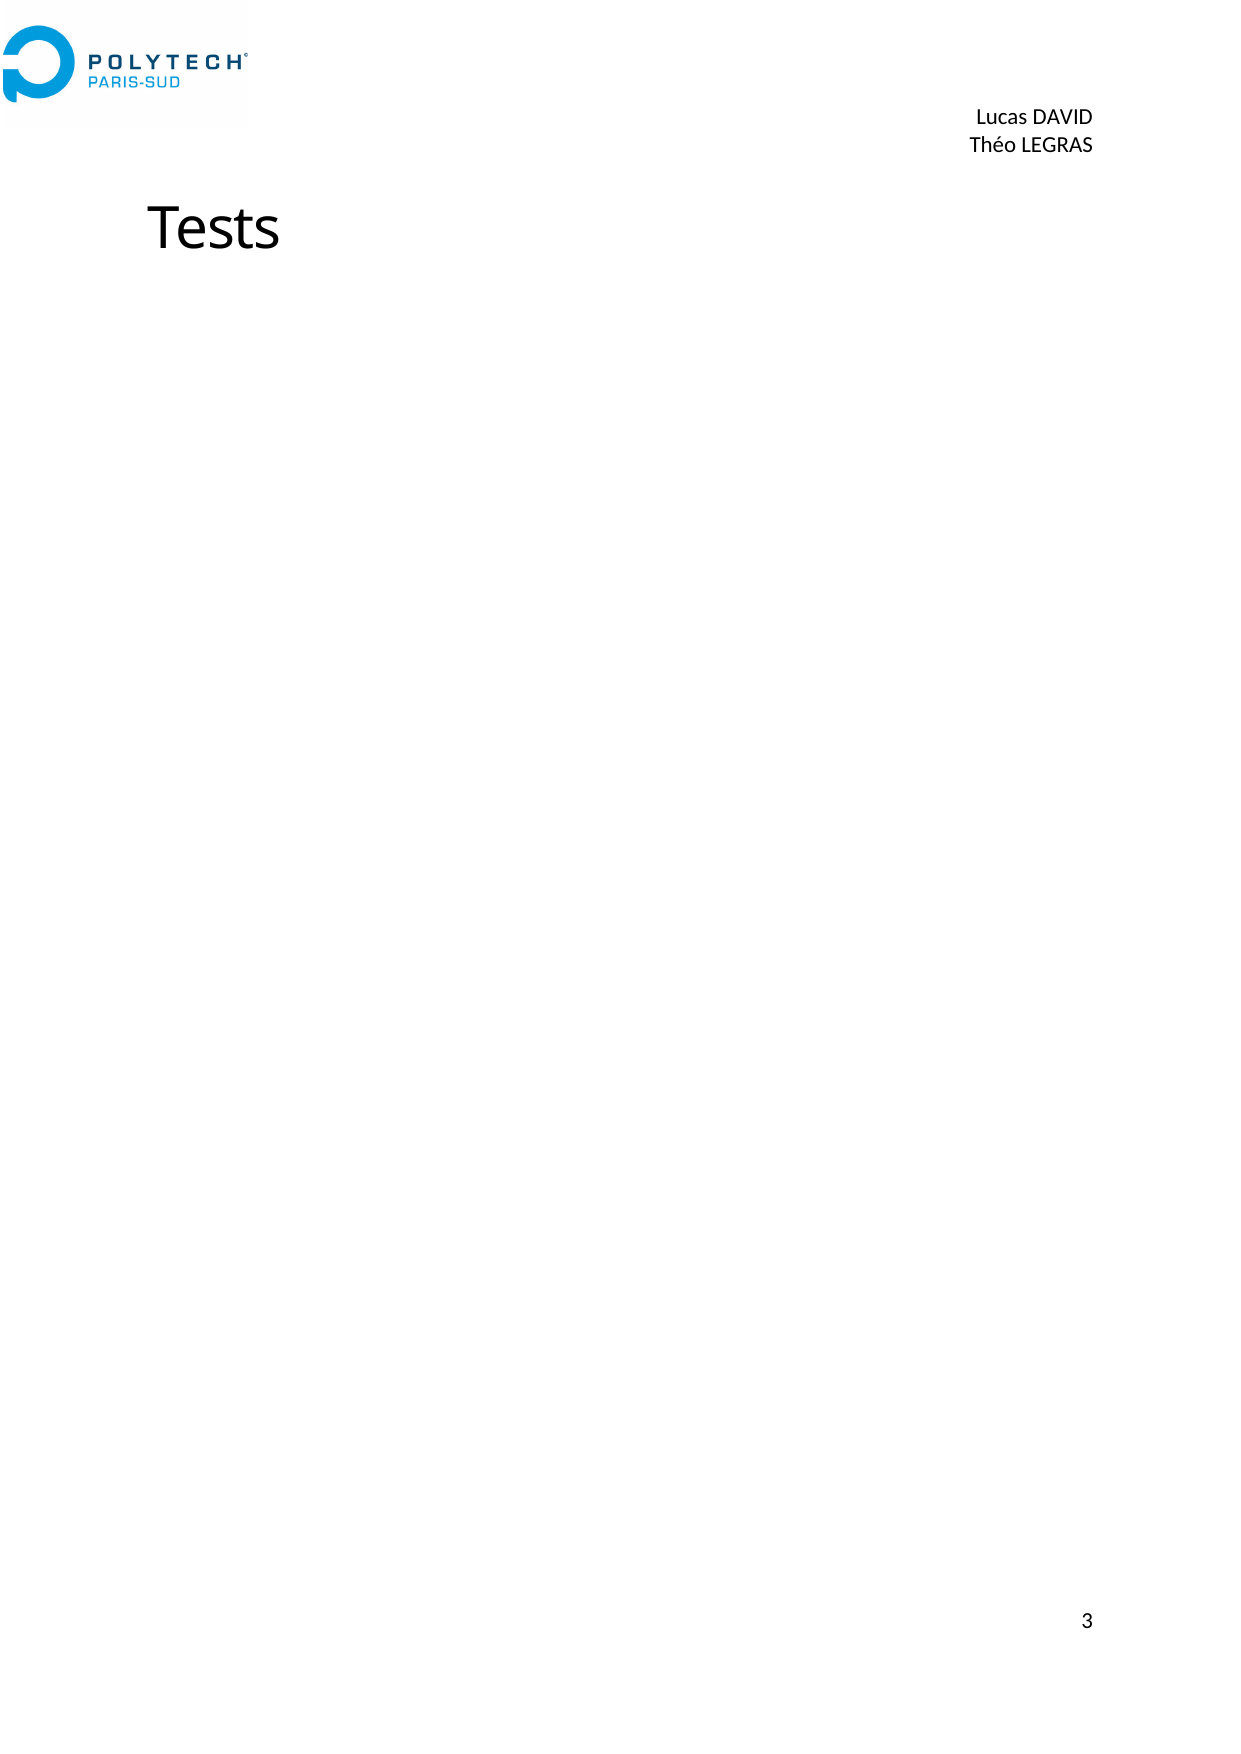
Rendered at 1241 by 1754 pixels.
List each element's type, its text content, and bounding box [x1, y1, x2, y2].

text Tests [148, 186, 1093, 265]
